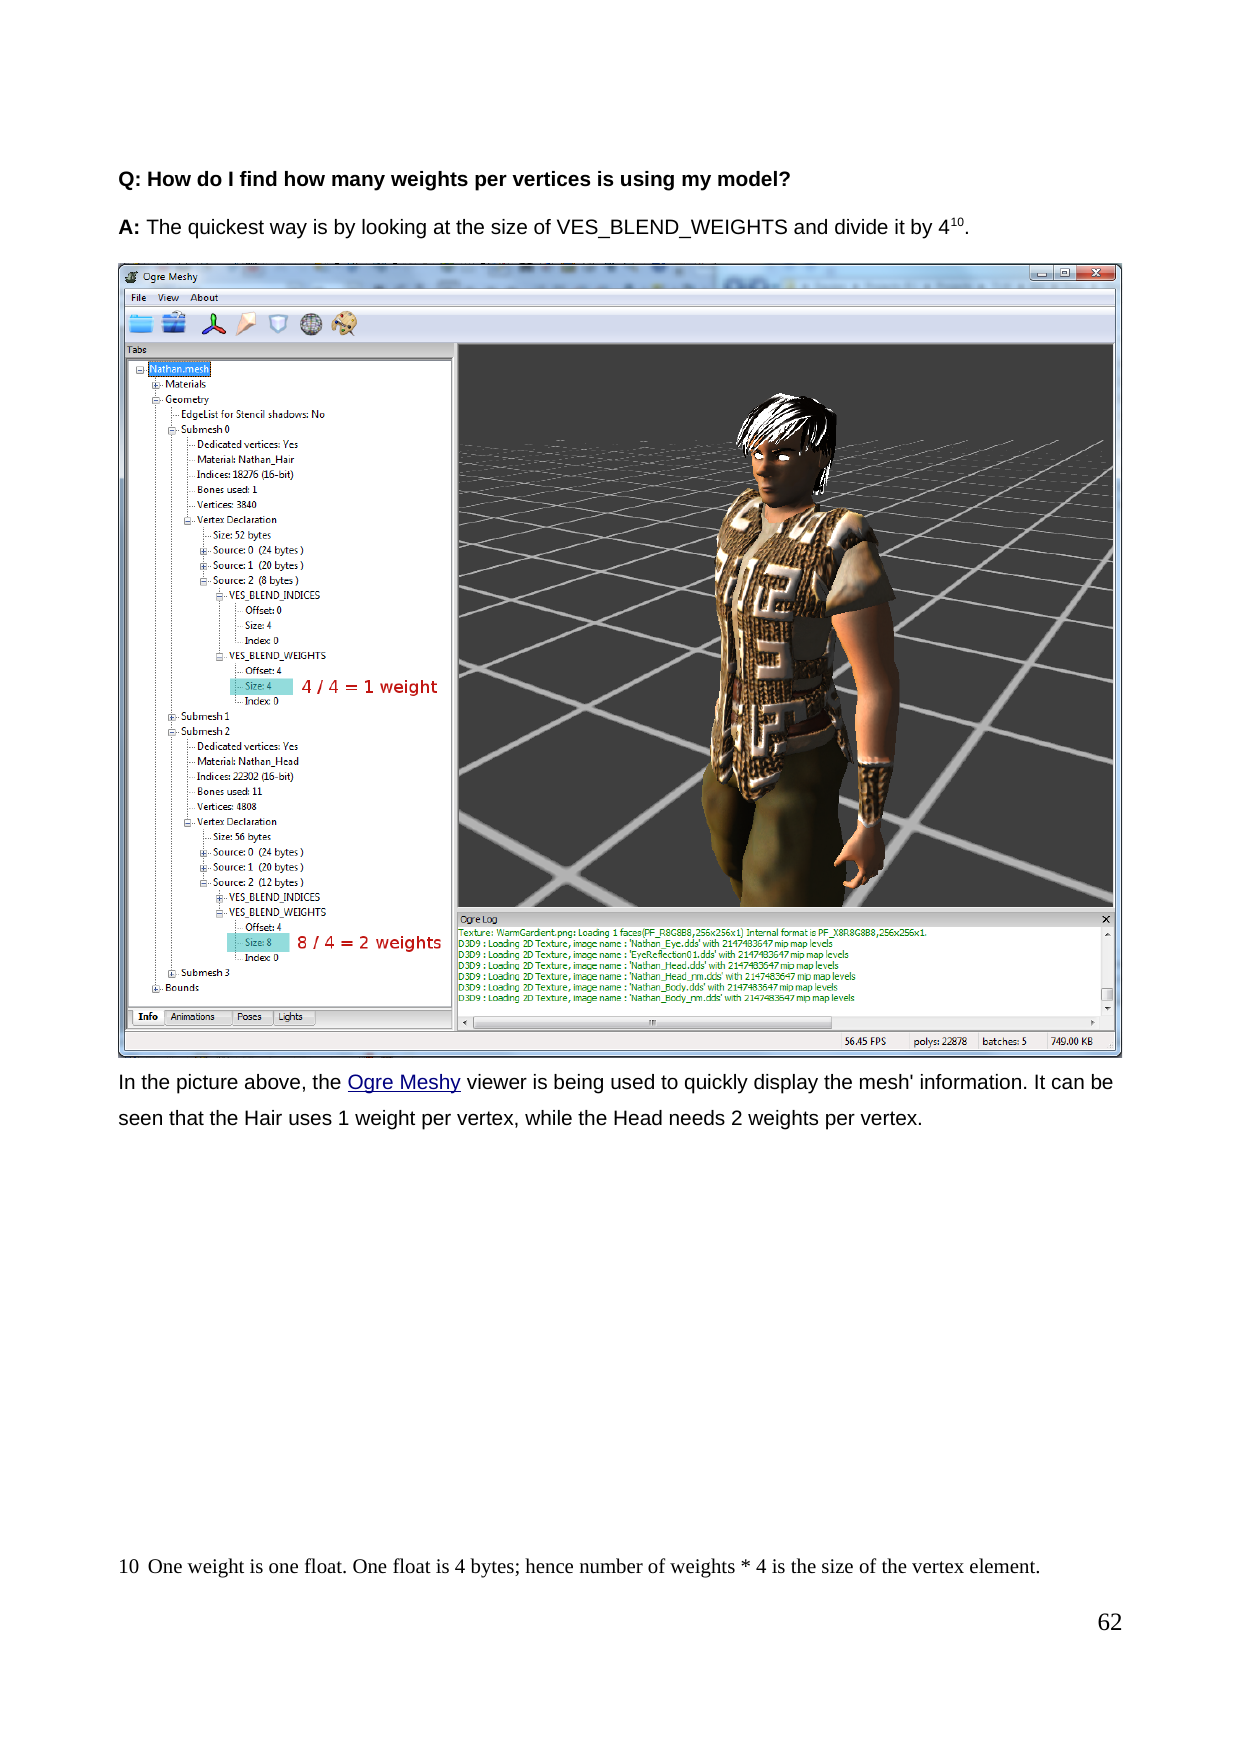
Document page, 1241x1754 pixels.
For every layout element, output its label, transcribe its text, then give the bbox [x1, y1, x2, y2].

text One weight is one float. One float is 4 bytes; hence number of weights * 4 is the size of the vertex element. [118, 1553, 1122, 1578]
text In the picture above, the Ogre Meshy viewer is being used to quickly display the mesh' information. It can be seen that the Hair uses 1 weight per vertex, while the Head needs 2 weights per vertex. [118, 1058, 1122, 1130]
picture [118, 263, 1123, 1058]
text A: The quickest way is by looking at the size of VES_BLEND_WEIGHTS and divide it by 4. [118, 215, 1122, 239]
text Q: How do I find how many weights per vertices is using my model? [118, 167, 1122, 191]
